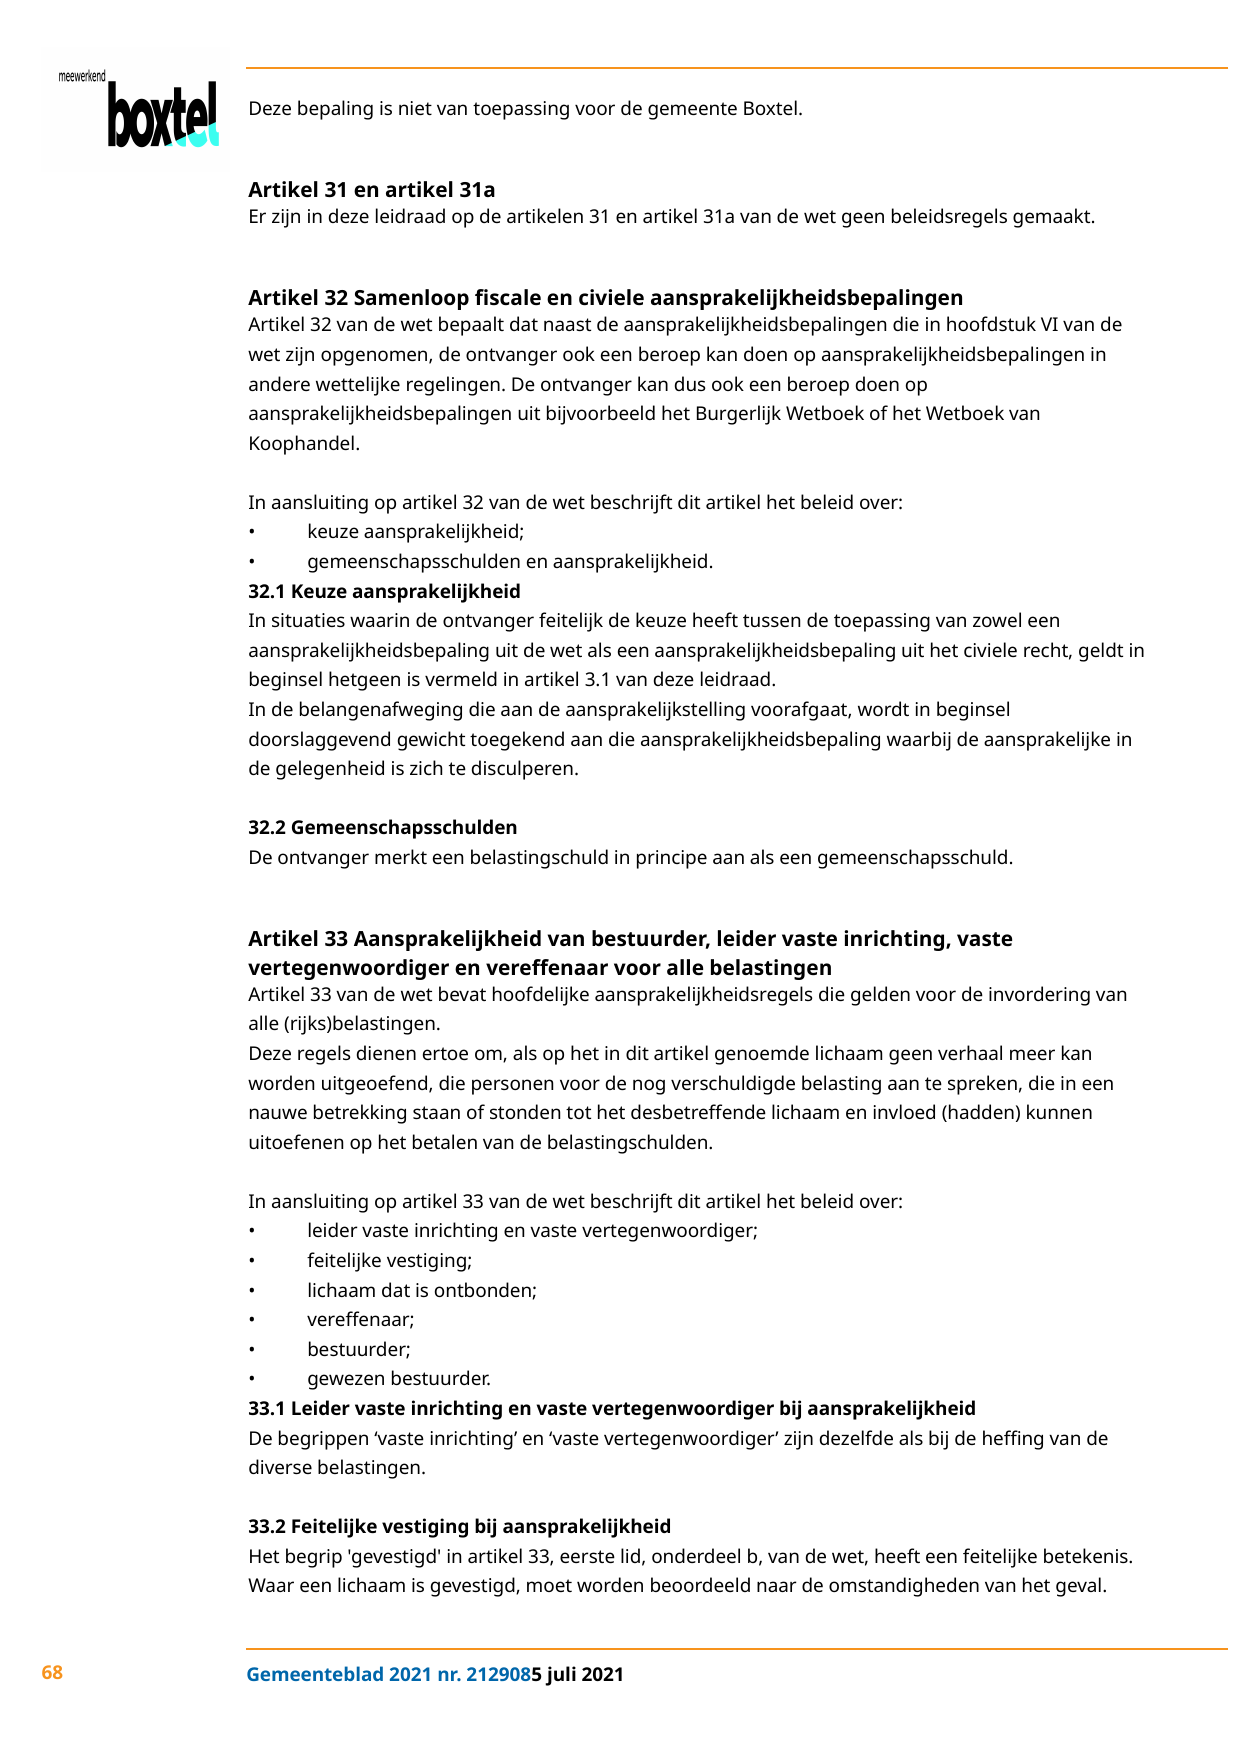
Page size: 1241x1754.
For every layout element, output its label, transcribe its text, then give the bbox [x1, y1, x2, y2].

text In aansluiting op artikel 32 van de wet beschrijft dit artikel het beleid over: [248, 489, 1152, 515]
text In de belangenafweging die aan de aansprakelijkstelling voorafgaat, wordt in beginsel doorslaggevend gewicht toegekend aan die aansprakelijkheidsbepaling waarbij de aansprakelijke in de gelegenheid is zich te disculperen. [248, 696, 1152, 781]
text 33.1 Leider vaste inrichting en vaste vertegenwoordiger bij aansprakelijkheid [248, 1395, 1152, 1421]
picture [41, 47, 231, 172]
text Artikel 31 en artikel 31a [248, 175, 1152, 203]
text 33.2 Feitelijke vestiging bij aansprakelijkheid [248, 1513, 1152, 1539]
list lichaam dat is ontbonden; [248, 1277, 1152, 1303]
text Artikel 32 Samenloop fiscale en civiele aansprakelijkheidsbepalingen [248, 283, 1152, 312]
text In situaties waarin de ontvanger feitelijk de keuze heeft tussen de toepassing van zowel een aansprakelijkheidsbepaling uit de wet als een aansprakelijkheidsbepaling uit het civiele recht, geldt in beginsel hetgeen is vermeld in artikel 3.1 van deze leidraad. [248, 607, 1152, 692]
text Deze bepaling is niet van toepassing voor de gemeente Boxtel. [248, 95, 1152, 121]
text Er zijn in deze leidraad op de artikelen 31 en artikel 31a van de wet geen beleidsregels gemaakt. [248, 203, 1152, 229]
text 32.2 Gemeenschapsschulden [248, 814, 1152, 840]
list gemeenschapsschulden en aansprakelijkheid. [248, 548, 1152, 574]
text Artikel 33 Aansprakelijkheid van bestuurder, leider vaste inrichting, vaste vertegenwoordiger en vereffenaar voor alle belastingen [248, 924, 1152, 981]
list bestuurder; [248, 1336, 1152, 1362]
list gewezen bestuurder. [248, 1366, 1152, 1391]
text Deze regels dienen ertoe om, als op het in dit artikel genoemde lichaam geen verhaal meer kan worden uitgeoefend, die personen voor de nog verschuldigde belasting aan te spreken, die in een nauwe betrekking staan of stonden tot het desbetreffende lichaam en invloed (hadden) kunnen uitoefenen op het betalen van de belastingschulden. [248, 1040, 1152, 1155]
text 32.1 Keuze aansprakelijkheid [248, 578, 1152, 604]
list leider vaste inrichting en vaste vertegenwoordiger; [248, 1218, 1152, 1243]
list keuze aansprakelijkheid; [248, 519, 1152, 544]
text Het begrip 'gevestigd' in artikel 33, eerste lid, onderdeel b, van de wet, heeft een feitelijke betekenis. Waar een lichaam is gevestigd, moet worden beoordeeld naar de omstandigheden van het geval. [248, 1543, 1152, 1598]
text Artikel 33 van de wet bevat hoofdelijke aansprakelijkheidsregels die gelden voor de invordering van alle (rijks)belastingen. [248, 981, 1152, 1036]
text Artikel 32 van de wet bepaalt dat naast de aansprakelijkheidsbepalingen die in hoofdstuk VI van de wet zijn opgenomen, de ontvanger ook een beroep kan doen op aansprakelijkheidsbepalingen in andere wettelijke regelingen. De ontvanger kan dus ook een beroep doen op aansprakelijkheidsbepalingen uit bijvoorbeeld het Burgerlijk Wetboek of het Wetboek van Koophandel. [248, 312, 1152, 456]
text De begrippen ‘vaste inrichting’ en ‘vaste vertegenwoordiger’ zijn dezelfde als bij de heffing van de diverse belastingen. [248, 1425, 1152, 1480]
list feitelijke vestiging; [248, 1247, 1152, 1273]
text De ontvanger merkt een belastingschuld in principe aan als een gemeenschapsschuld. [248, 844, 1152, 870]
list vereffenaar; [248, 1306, 1152, 1332]
text In aansluiting op artikel 33 van de wet beschrijft dit artikel het beleid over: [248, 1188, 1152, 1214]
